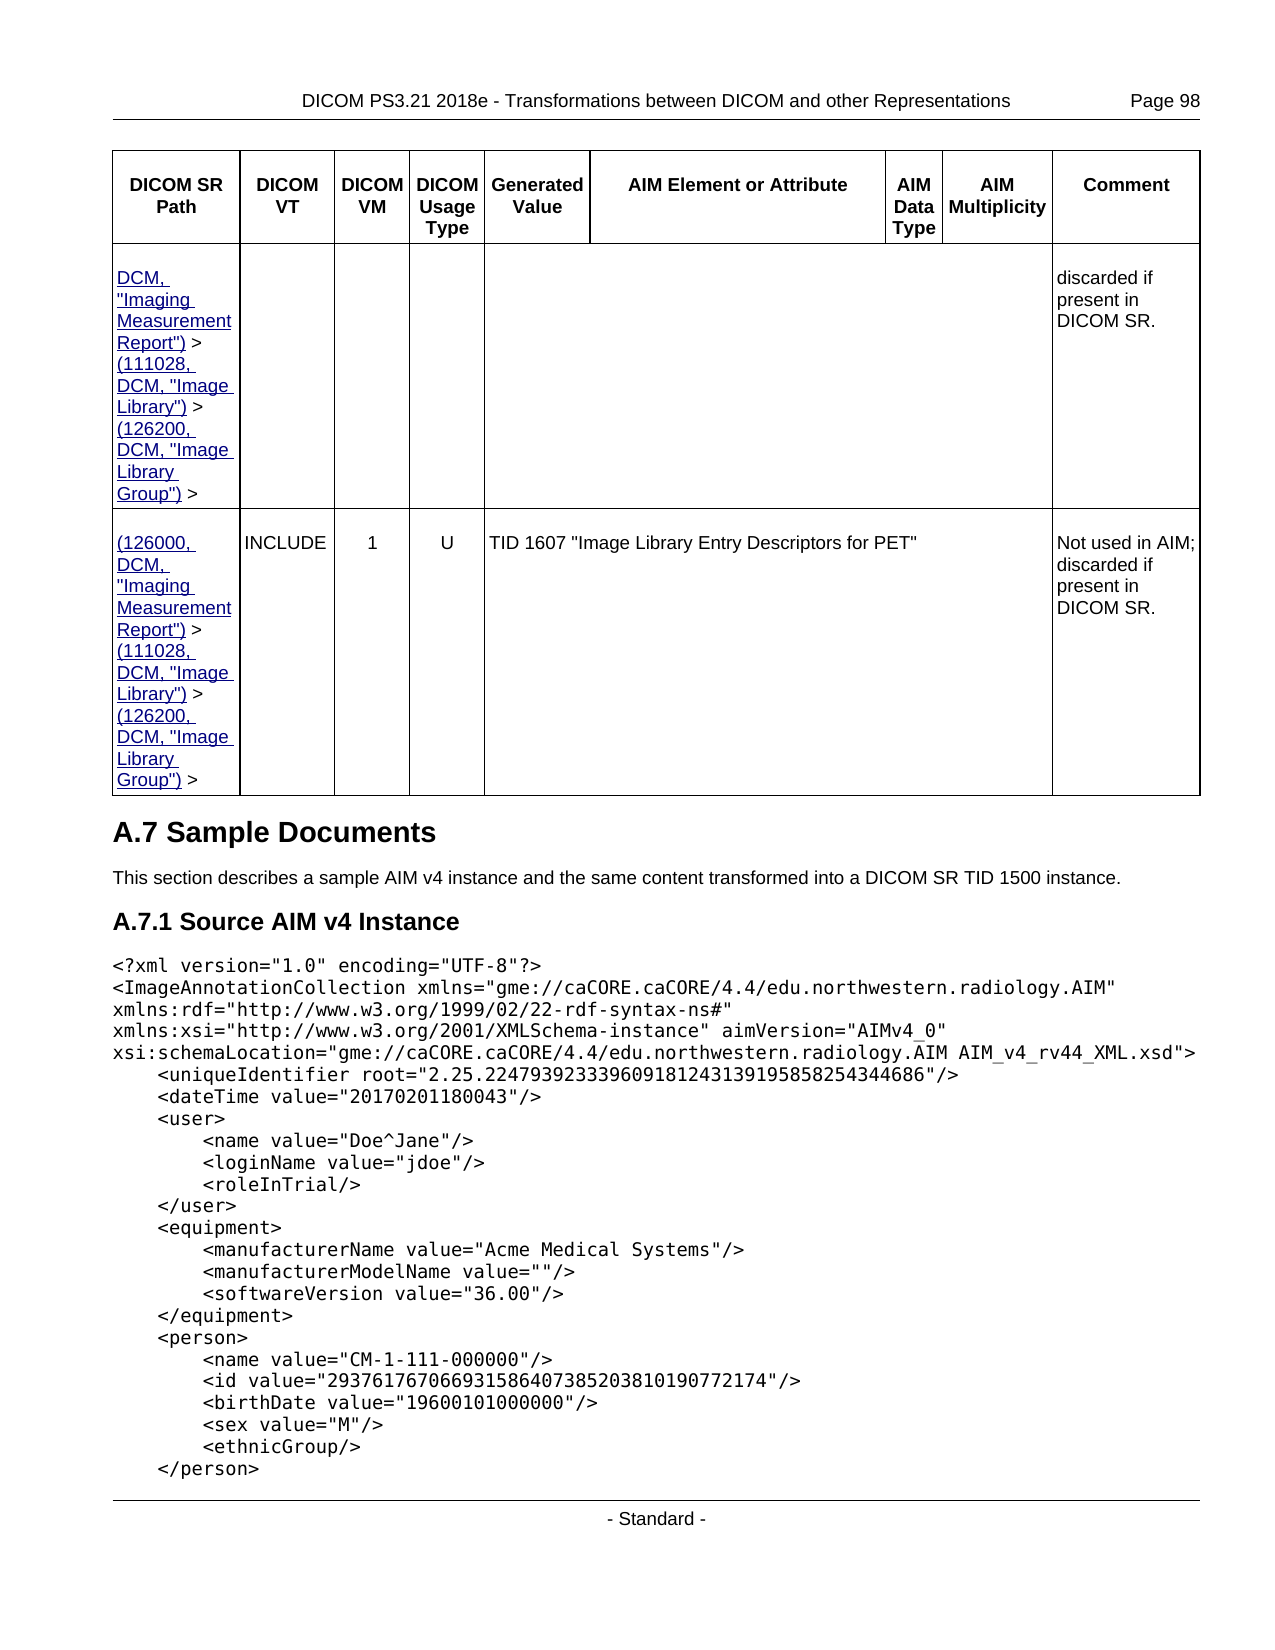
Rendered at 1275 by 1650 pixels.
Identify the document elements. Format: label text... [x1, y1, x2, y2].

table_cell [410, 244, 484, 508]
table_cell U [410, 509, 484, 795]
table_header Generated Value [485, 151, 589, 243]
text <?xml version="1.0" encoding="UTF-8"?> <Image​AnnotationCollection xmlns="gme://caCORE.caCORE/4.4/edu.northwestern.radiology.AIM" xmlns:rdf="http://www.w3.org/1999/02/22-rdf-syntax-ns#" xmlns:xsi="http://www.w3.org/2001/XMLSchema-instance" aimVersion="AIMv4_0" xsi:schemaLocation="gme://caCORE.caCORE/4.4/edu.northwestern.radiology.AIM AIM_v4_rv44_XML.xsd"> <uniqueIdentifier root="2.25.224793923339609181243139195858254344686"/> <dateTime value="20170201180043"/> <user> <name value="Doe^Jane"/> <loginName value="jdoe"/> <roleInTrial/> </user> <equipment> <manufacturerName value="Acme Medical Systems"/> <manufacturerModelName value=""/> <softwareVersion value="36.00"/> </equipment> <person> <name value="CM-1-111-000000"/> <id value="293761767066931586407385203810190772174"/> <birthDate value="19600101000000"/> <sex value="M"/> <ethnicGroup/> </person> [112, 955, 1200, 1480]
table_cell [335, 244, 409, 508]
table_cell DCM, "Imaging Measurement Report") > (111028, DCM, "Image Library") > (126200, DCM, "Image Library Group") > [113, 244, 239, 508]
table_cell 1 [335, 509, 409, 795]
table_cell Not used in AIM; discarded if present in DICOM SR. [1053, 509, 1199, 795]
table_cell INCLUDE [241, 509, 334, 795]
table_cell discarded if present in DICOM SR. [1053, 244, 1199, 508]
table_cell [485, 244, 1052, 508]
text A.7.1 Source AIM v4 Instance [112, 907, 1200, 936]
table_header AIM Element or Attribute [591, 151, 885, 243]
table_header AIM Data Type [886, 151, 942, 243]
table_header DICOM VM [335, 151, 409, 243]
table_header Comment [1053, 151, 1199, 243]
table_cell (126000, DCM, "Imaging Measurement Report") > (111028, DCM, "Image Library") > (126200, DCM, "Image Library Group") > [113, 509, 239, 795]
table_header DICOM SR Path [113, 151, 239, 243]
text This section describes a sample AIM v4 instance and the same content transformed into a DICOM SR TID 1500 instance. [112, 867, 1200, 889]
table_header AIM Multiplicity [943, 151, 1052, 243]
table_cell [241, 244, 334, 508]
text A.7 Sample Documents [112, 815, 1200, 848]
table_cell TID 1607 "Image Library Entry Descriptors for PET" [485, 509, 1052, 795]
table_header DICOM VT [241, 151, 334, 243]
table_header DICOM Usage Type [410, 151, 484, 243]
